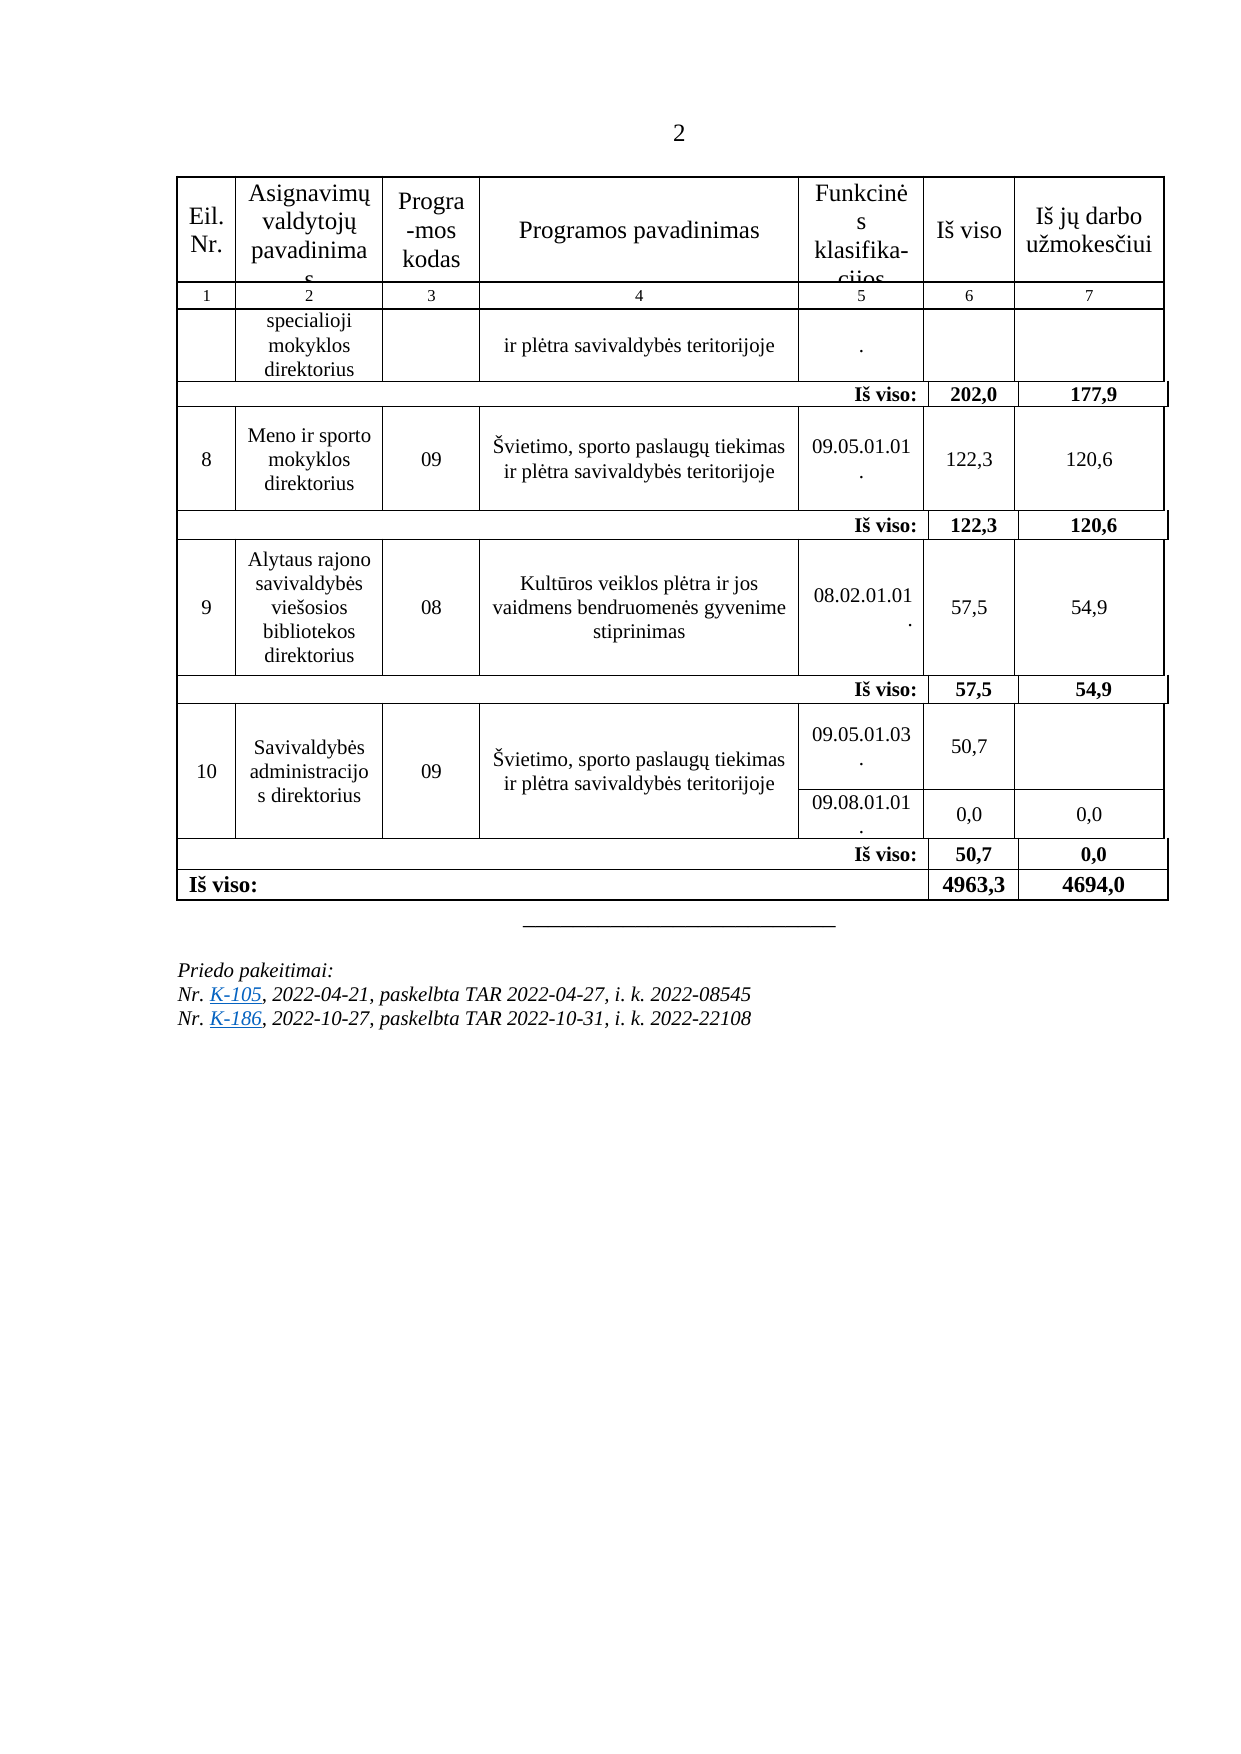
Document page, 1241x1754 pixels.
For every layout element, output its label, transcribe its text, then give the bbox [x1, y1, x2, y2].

table_cell [1015, 704, 1163, 788]
table_cell 09.05.01.01. [799, 407, 923, 510]
table_cell Švietimo, sporto paslaugų tiekimas ir plėtra savivaldybės teritorijoje [480, 407, 798, 510]
table_cell 09 [383, 407, 479, 510]
table_cell 10 [178, 704, 235, 838]
text Nr. K-105, 2022-04-21, paskelbta TAR 2022-04-27, i. k. 2022-08545 [177, 982, 1181, 1006]
table_cell 57,5 [924, 540, 1014, 674]
table_cell 1 [178, 283, 235, 307]
table_header Iš jų darbo užmokesčiui [1015, 178, 1163, 281]
table_header [1168, 176, 1192, 220]
table_cell 120,6 [1015, 407, 1163, 510]
table_header Asignavimų valdytojų pavadinimas [236, 178, 382, 281]
table_cell [1169, 838, 1197, 869]
table_cell 0,0 [1019, 838, 1167, 869]
table_cell [1192, 308, 1197, 381]
table_cell 57,5 [929, 676, 1018, 703]
table_cell 8 [178, 407, 235, 510]
table_cell [1015, 310, 1163, 381]
table_cell [1169, 510, 1197, 538]
table_cell [1165, 539, 1192, 674]
table_cell [1165, 308, 1192, 381]
table_cell 0,0 [1015, 790, 1163, 838]
table_cell Meno ir sporto mokyklos direktorius [236, 407, 382, 510]
table_cell 122,3 [929, 511, 1018, 538]
table_cell 2 [236, 283, 382, 307]
table_cell [1192, 406, 1197, 510]
table_cell [1192, 789, 1197, 838]
table_cell 4963,3 [929, 870, 1018, 899]
table_cell 54,9 [1019, 675, 1167, 703]
table_cell [1192, 220, 1197, 281]
table_cell [1192, 703, 1197, 788]
table_cell 4694,0 [1019, 870, 1167, 899]
table_cell 09 [383, 704, 479, 838]
table_cell [1165, 406, 1192, 510]
table_cell 3 [383, 283, 479, 307]
table_cell 0,0 [924, 790, 1014, 838]
table_cell 09.05.01.03. [799, 704, 923, 788]
table_cell [383, 310, 479, 381]
table_cell [1165, 703, 1192, 788]
table_header Iš viso [924, 178, 1014, 281]
table_cell 6 [924, 283, 1014, 307]
table_header Eil. Nr. [178, 178, 235, 281]
table_cell Savivaldybės administracijos direktorius [236, 704, 382, 838]
text Priedo pakeitimai: [177, 958, 1181, 982]
table_cell 08.02.01.01. [799, 540, 923, 674]
table_cell 5 [799, 283, 923, 307]
table_cell [178, 310, 235, 381]
table_cell 54,9 [1015, 540, 1163, 674]
table_cell [1169, 869, 1197, 899]
table_cell 50,7 [924, 704, 1014, 788]
table_cell Iš viso: [178, 382, 928, 406]
table_cell 50,7 [929, 839, 1018, 869]
table_cell Švietimo, sporto paslaugų tiekimas ir plėtra savivaldybės teritorijoje [480, 704, 798, 838]
table_cell 9 [178, 540, 235, 674]
table_cell Iš viso: [178, 511, 928, 538]
table_cell Iš viso: [178, 839, 928, 869]
table_cell Iš viso: [178, 676, 928, 703]
table_cell 120,6 [1019, 510, 1167, 538]
table_header Progra-mos kodas [383, 178, 479, 281]
table_cell [924, 310, 1014, 381]
table_cell specialioji mokyklos direktorius [236, 310, 382, 381]
table_cell [1165, 220, 1192, 281]
table_cell [1192, 539, 1197, 674]
text Nr. K-186, 2022-10-27, paskelbta TAR 2022-10-31, i. k. 2022-22108 [177, 1006, 1181, 1030]
table_cell 09.08.01.01. [799, 790, 923, 838]
table_cell 202,0 [929, 382, 1018, 406]
table_cell Iš viso: [178, 870, 928, 899]
table_cell 7 [1015, 283, 1163, 307]
table_header Programos pavadinimas [480, 178, 798, 281]
table_cell 08 [383, 540, 479, 674]
table_cell [1192, 281, 1197, 307]
table_cell 177,9 [1019, 381, 1167, 406]
table_cell Alytaus rajono savivaldybės viešosios bibliotekos direktorius [236, 540, 382, 674]
table_cell [1169, 381, 1197, 406]
table_cell . [799, 310, 923, 381]
table_header Funkcinės klasifika-cijos kodas [799, 178, 923, 281]
table_cell 122,3 [924, 407, 1014, 510]
table_cell [1165, 789, 1192, 838]
table_cell [1169, 675, 1197, 703]
table_cell 4 [480, 283, 798, 307]
text _________________________ [177, 901, 1181, 929]
table_cell [1165, 281, 1192, 307]
table_cell ir plėtra savivaldybės teritorijoje [480, 310, 798, 381]
table_header [1192, 176, 1197, 220]
table_cell Kultūros veiklos plėtra ir jos vaidmens bendruomenės gyvenime stiprinimas [480, 540, 798, 674]
